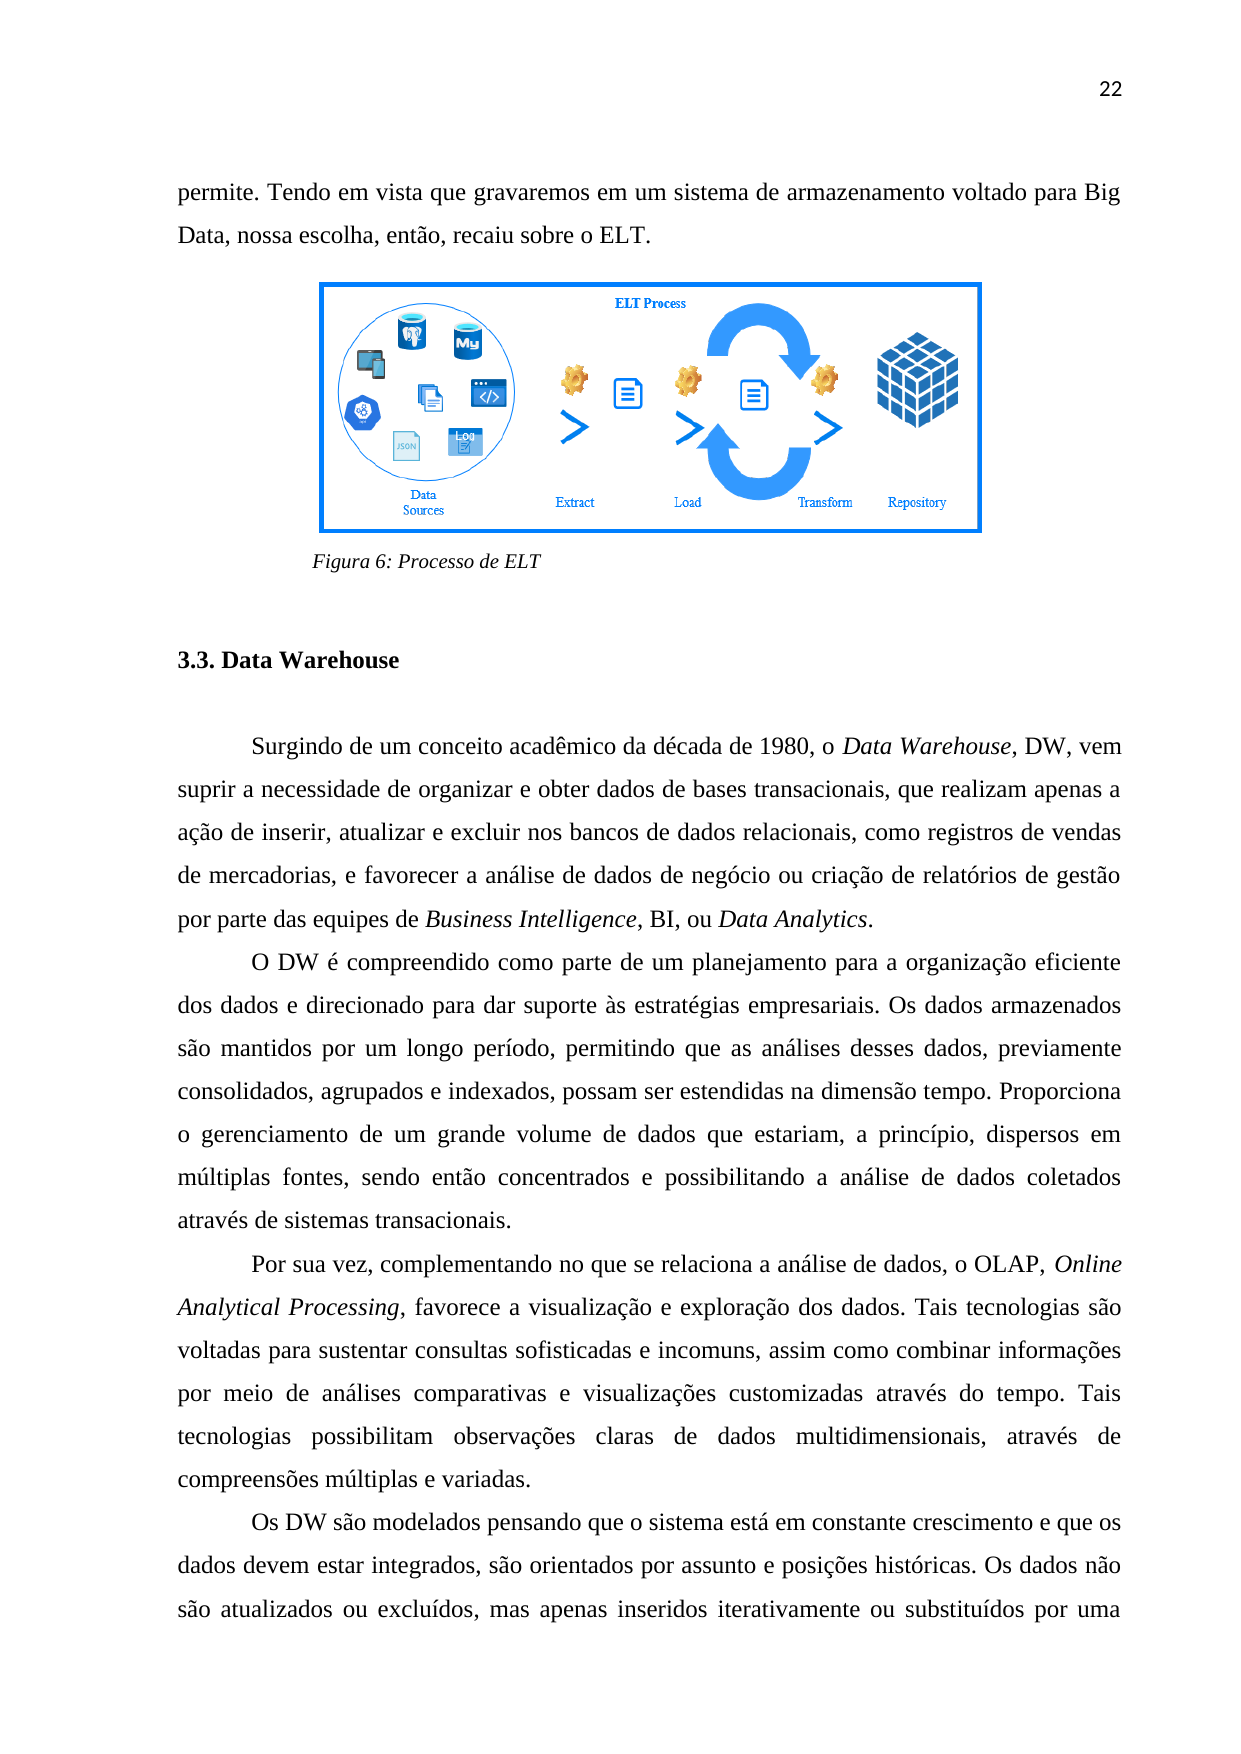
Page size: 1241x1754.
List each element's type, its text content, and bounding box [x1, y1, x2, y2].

text Por sua vez, complementando no que se relaciona a análise de dados, o OLAP, Online Analytical Processing, favorece a visualização e exploração dos dados. Tais tecnologias são voltadas para sustentar consultas sofisticadas e incomuns, assim como combinar informações por meio de análises comparativas e visualizações customizadas através do tempo. Tais tecnologias possibilitam observações claras de dados multidimensionais, através de compreensões múltiplas e variadas. [177, 1249, 1122, 1493]
text Surgindo de um conceito acadêmico da década de 1980, o Data Warehouse, DW, vem suprir a necessidade de organizar e obter dados de bases transacionais, que realizam apenas a ação de inserir, atualizar e excluir nos bancos de dados relacionais, como registros de vendas de mercadorias, e favorecer a análise de dados de negócio ou criação de relatórios de gestão por parte das equipes de Business Intelligence, BI, ou Data Analytics. [177, 731, 1122, 932]
text permite. Tendo em vista que gravaremos em um sistema de armazenamento voltado para Big Data, nossa escolha, então, recaiu sobre o ELT. [177, 177, 1122, 249]
text Figura 6: Processo de ELT [312, 278, 987, 573]
text O DW é compreendido como parte de um planejamento para a organização eficiente dos dados e direcionado para dar suporte às estratégias empresariais. Os dados armazenados são mantidos por um longo período, permitindo que as análises desses dados, previamente consolidados, agrupados e indexados, possam ser estendidas na dimensão tempo. Proporciona o gerenciamento de um grande volume de dados que estariam, a princípio, dispersos em múltiplas fontes, sendo então concentrados e possibilitando a análise de dados coletados através de sistemas transacionais. [177, 947, 1122, 1234]
text Os DW são modelados pensando que o sistema está em constante crescimento e que os dados devem estar integrados, são orientados por assunto e posições históricas. Os dados não são atualizados ou excluídos, mas apenas inseridos iterativamente ou substituídos por uma [177, 1507, 1122, 1622]
subtitle 3.3. Data Warehouse [177, 645, 1122, 674]
